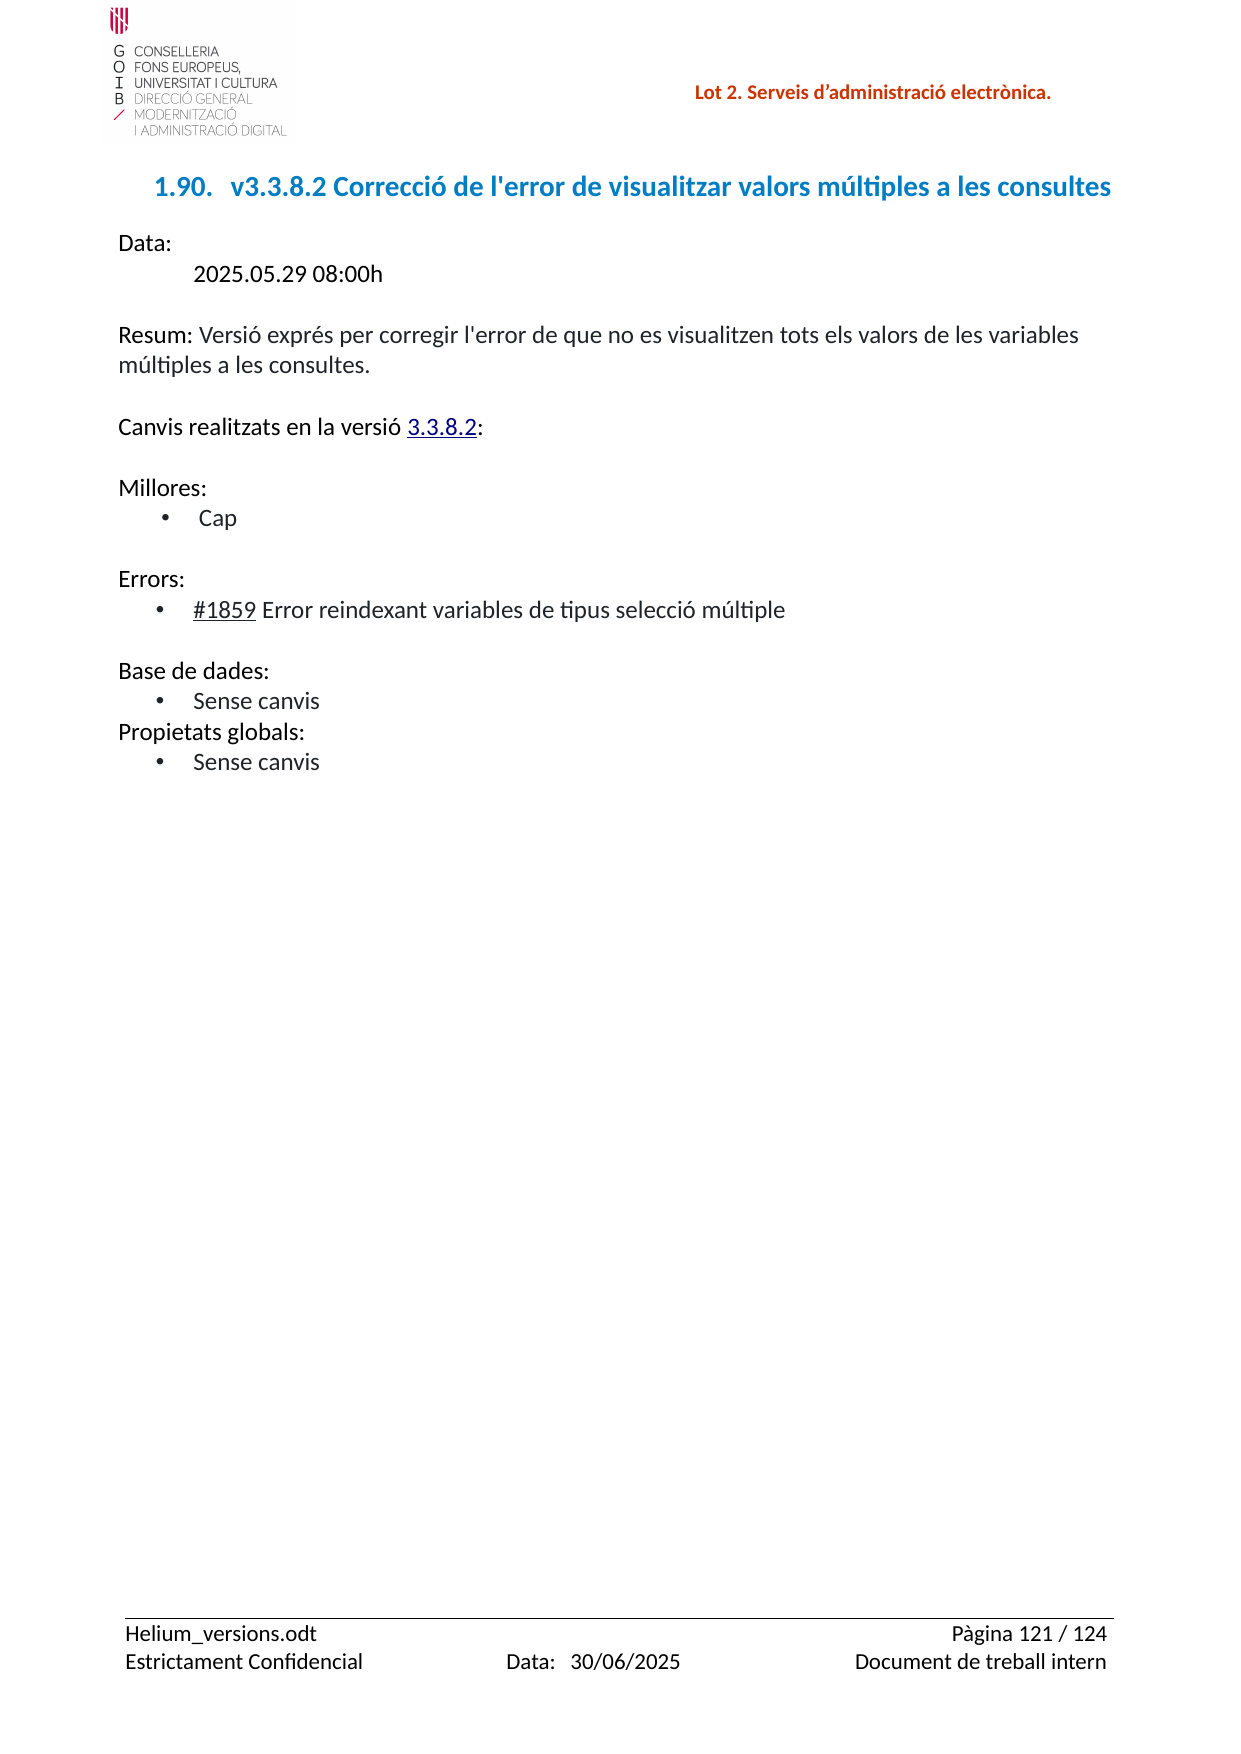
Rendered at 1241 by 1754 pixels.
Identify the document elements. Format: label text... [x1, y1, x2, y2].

text Errors: [118, 563, 1122, 594]
picture [100, 0, 297, 144]
text 2025.05.29 08:00h [118, 258, 1122, 289]
text Propietats globals: [118, 716, 1122, 746]
text Resum: Versió exprés per corregir l'error de que no es visualitzen tots els valors de les variables múltiples a les consultes. [118, 319, 1122, 380]
subtitle v3.3.8.2 Correcció de l'error de visualitzar valors múltiples a les consultes [153, 168, 1122, 204]
list Sense canvis [156, 685, 1122, 716]
text Data: [118, 228, 1122, 258]
text Base de dades: [118, 655, 1122, 685]
list Sense canvis [156, 746, 1122, 777]
text Millores: [118, 472, 1122, 502]
list #1859 Error reindexant variables de tipus selecció múltiple [156, 594, 1122, 624]
text Canvis realitzats en la versió 3.3.8.2: [118, 411, 1122, 441]
list Cap [161, 502, 1122, 533]
